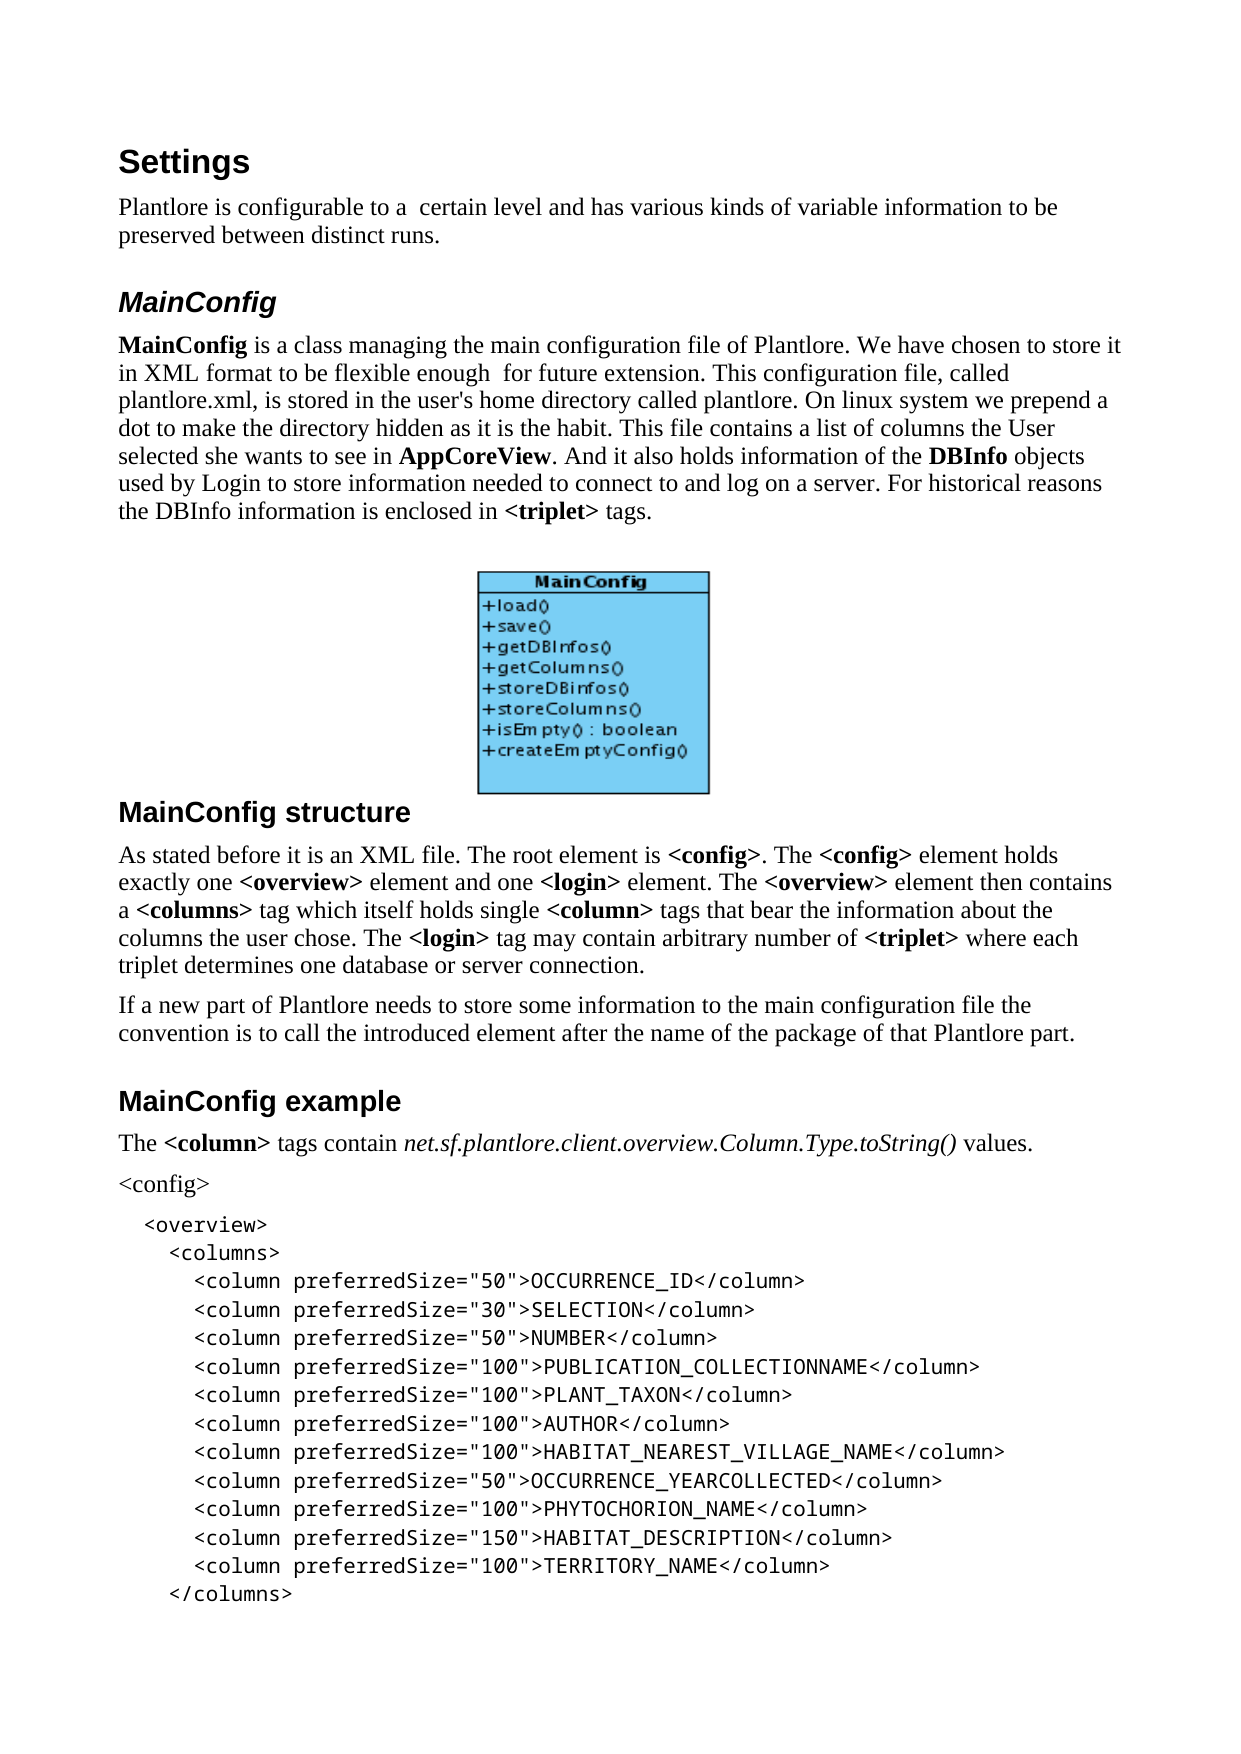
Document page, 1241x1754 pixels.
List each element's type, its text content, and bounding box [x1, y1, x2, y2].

text MainConfig is a class managing the main configuration file of Plantlore. We have chosen to store it in XML format to be flexible enough for future extension. This configuration file, called plantlore.xml, is stored in the user's home directory called plantlore. On linux system we prepend a dot to make the directory hidden as it is the habit. This file contains a list of columns the User selected she wants to see in AppCoreView. And it also holds information of the DBInfo objects used by Login to store information needed to connect to and log on a server. For historical reasons the DBInfo information is enclosed in <triplet> tags. [118, 331, 1122, 525]
text <columns> [118, 1238, 1122, 1267]
text <overview> [118, 1210, 1122, 1238]
text <column preferredSize="50">OCCURRENCE_YEARCOLLECTED</column> [118, 1466, 1122, 1494]
subtitle MainConfig [118, 286, 1122, 318]
subtitle Settings [118, 143, 1122, 181]
text <config> [118, 1170, 1122, 1197]
subtitle MainConfig structure [118, 796, 1122, 828]
text <column preferredSize="100">PHYTOCHORION_NAME</column> [118, 1494, 1122, 1523]
text The <column> tags contain net.sf.plantlore.client.overview.Column.Type.toString() values. [118, 1129, 1122, 1157]
text <column preferredSize="100">PUBLICATION_COLLECTIONNAME</column> [118, 1352, 1122, 1380]
text <column preferredSize="100">TERRITORY_NAME</column> [118, 1551, 1122, 1579]
text If a new part of Plantlore needs to store some information to the main configuration file the convention is to call the introduced element after the name of the package of that Plantlore part. [118, 992, 1122, 1047]
text <column preferredSize="100">AUTHOR</column> [118, 1409, 1122, 1437]
picture [477, 570, 712, 796]
subtitle MainConfig example [118, 1084, 1122, 1117]
text <column preferredSize="30">SELECTION</column> [118, 1295, 1122, 1323]
text As stated before it is an XML file. The root element is <config>. The <config> element holds exactly one <overview> element and one <login> element. The <overview> element then contains a <columns> tag which itself holds single <column> tags that bear the information about the columns the user chose. The <login> tag may contain arbitrary number of <triplet> where each triplet determines one database or server connection. [118, 841, 1122, 979]
text <column preferredSize="100">HABITAT_NEAREST_VILLAGE_NAME</column> [118, 1437, 1122, 1466]
text Plantlore is configurable to a certain level and has various kinds of variable information to be preserved between distinct runs. [118, 193, 1122, 248]
text <column preferredSize="50">OCCURRENCE_ID</column> [118, 1267, 1122, 1295]
text <column preferredSize="150">HABITAT_DESCRIPTION</column> [118, 1523, 1122, 1551]
text <column preferredSize="50">NUMBER</column> [118, 1323, 1122, 1352]
text </columns> [118, 1579, 1122, 1608]
text <column preferredSize="100">PLANT_TAXON</column> [118, 1380, 1122, 1409]
